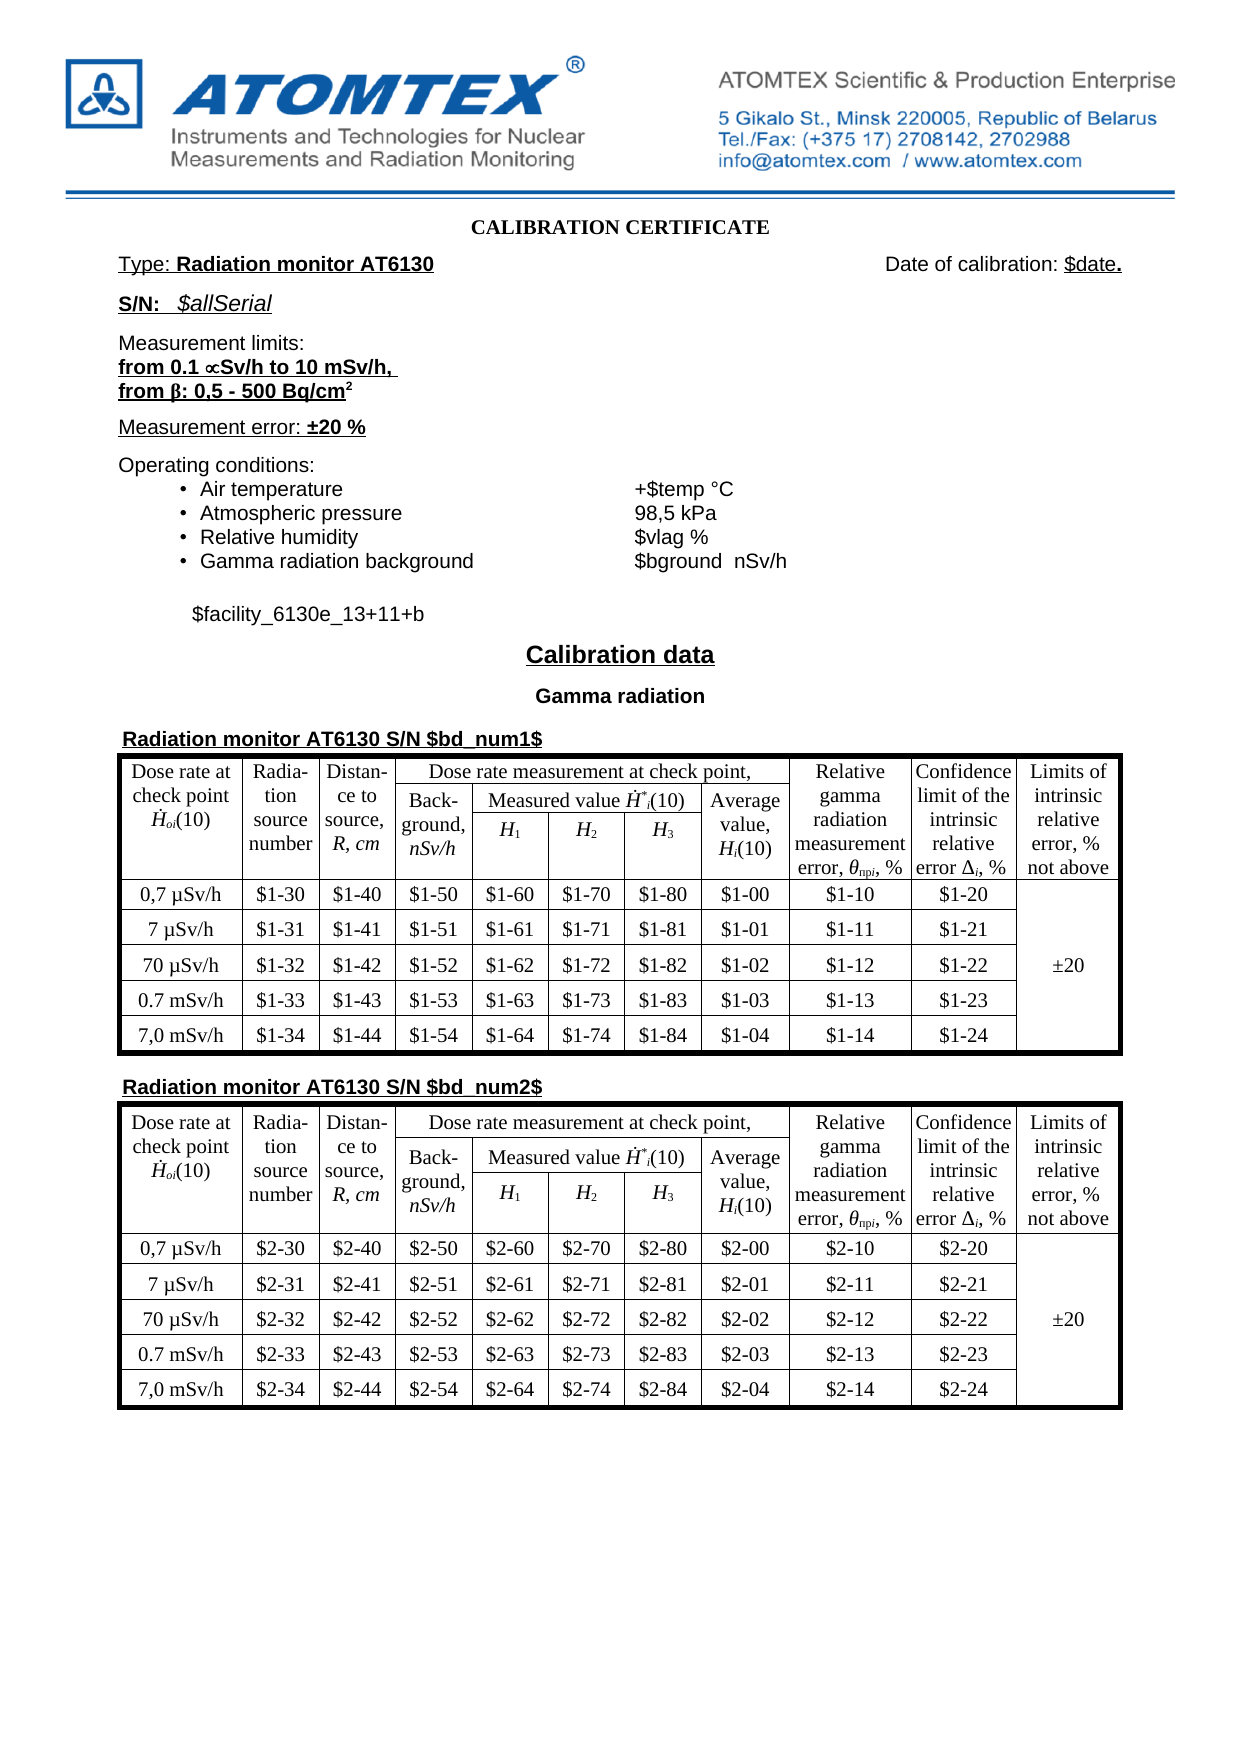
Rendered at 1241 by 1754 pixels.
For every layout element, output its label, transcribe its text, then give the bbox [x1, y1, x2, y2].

table_cell $1-31 [243, 910, 319, 944]
table_cell $1-84 [625, 1016, 701, 1050]
table_cell $2-11 [790, 1264, 911, 1298]
table_cell $1-64 [473, 1016, 548, 1050]
table_cell Dose rate measurement at check point, [396, 1107, 789, 1137]
table_header Radiation monitor AT6130 S/N $bd_num2$ [119, 1056, 1121, 1101]
table_cell $1-80 [625, 880, 701, 909]
table_cell Dose rate measurement at check point, [396, 759, 789, 783]
table_cell $2-50 [396, 1234, 472, 1263]
table_cell $2-14 [790, 1370, 911, 1404]
text Calibration data [118, 640, 1122, 669]
table_cell $1-61 [473, 910, 548, 944]
table_cell $2-73 [549, 1335, 624, 1369]
table_cell $2-83 [625, 1335, 701, 1369]
table_cell $2-13 [790, 1335, 911, 1369]
table_cell $2-01 [702, 1264, 789, 1298]
table_cell $1-34 [243, 1016, 319, 1050]
table_cell $1-12 [790, 945, 911, 980]
table_cell $1-44 [320, 1016, 395, 1050]
table_cell $2-03 [702, 1335, 789, 1369]
table_cell $2-43 [320, 1335, 395, 1369]
table_cell $2-52 [396, 1300, 472, 1334]
table_cell Relative gamma radiation measurement error, θпрi, % [790, 1107, 911, 1233]
text $facility_6130e_13+11+b [118, 602, 1122, 626]
table_cell $1-81 [625, 910, 701, 944]
table_cell $1-73 [549, 981, 624, 1015]
table_cell $1-50 [396, 880, 472, 909]
table_cell Confidence limit of the intrinsic relative error Δi, % [912, 759, 1016, 879]
table_cell $2-00 [702, 1234, 789, 1263]
table_cell $1-14 [790, 1016, 911, 1050]
table_cell $2-84 [625, 1370, 701, 1404]
table_cell Average value, Hi(10) [702, 784, 789, 879]
table_cell 70 µSv/h [122, 945, 242, 980]
table_cell $2-74 [549, 1370, 624, 1404]
table_cell ±20 [1017, 1234, 1118, 1404]
table_cell 7 µSv/h [122, 1264, 242, 1298]
table_cell 7 µSv/h [122, 910, 242, 944]
table_cell $1-41 [320, 910, 395, 944]
table_cell H2 [549, 1173, 624, 1233]
text Operating conditions: [118, 453, 1122, 477]
table_cell $1-62 [473, 945, 548, 980]
table_cell $2-12 [790, 1300, 911, 1334]
text Measurement limits: [118, 331, 1122, 354]
table_cell $2-02 [702, 1300, 789, 1334]
table_cell $1-74 [549, 1016, 624, 1050]
table_cell $1-23 [912, 981, 1016, 1015]
table_cell $1-01 [702, 910, 789, 944]
table_cell Dose rate at check point Ḣoi(10) [122, 759, 242, 879]
table_cell Measured value Ḣ*i(10) [473, 1138, 701, 1172]
table_cell Radia-tion source number [243, 759, 319, 879]
text from 0.1 µSv/h to 10 mSv/h, [118, 354, 1122, 378]
list Atmospheric pressure 98,5 kPa [179, 501, 1122, 525]
table_cell $1-72 [549, 945, 624, 980]
table_cell 7,0 mSv/h [122, 1370, 242, 1404]
table_cell $1-02 [702, 945, 789, 980]
table_cell 0.7 mSv/h [122, 1335, 242, 1369]
table_cell $2-54 [396, 1370, 472, 1404]
table_cell $1-53 [396, 981, 472, 1015]
table_cell H3 [625, 813, 701, 879]
list Gamma radiation background $bground nSv/h [179, 549, 1122, 573]
table_cell $2-04 [702, 1370, 789, 1404]
table_cell $1-33 [243, 981, 319, 1015]
table_cell $1-42 [320, 945, 395, 980]
table_cell Measured value Ḣ*i(10) [473, 784, 701, 812]
table_cell Distan-ce to source, R, сm [320, 1107, 395, 1233]
table_cell $2-53 [396, 1335, 472, 1369]
text Measurement error: ±20 % [118, 415, 1122, 439]
table_cell $2-34 [243, 1370, 319, 1404]
table_cell $1-52 [396, 945, 472, 980]
table_cell $1-24 [912, 1016, 1016, 1050]
table_cell $2-31 [243, 1264, 319, 1298]
table_cell $1-20 [912, 880, 1016, 909]
table_cell $2-22 [912, 1300, 1016, 1334]
table_cell $1-82 [625, 945, 701, 980]
text S/N: $allSerial [118, 290, 1122, 316]
table_cell $2-42 [320, 1300, 395, 1334]
table_cell $2-40 [320, 1234, 395, 1263]
table_cell $2-24 [912, 1370, 1016, 1404]
table_cell $2-80 [625, 1234, 701, 1263]
table_cell $2-51 [396, 1264, 472, 1298]
table_cell $1-54 [396, 1016, 472, 1050]
table_cell $1-51 [396, 910, 472, 944]
table_cell $1-22 [912, 945, 1016, 980]
table_cell $1-32 [243, 945, 319, 980]
table_cell $2-60 [473, 1234, 548, 1263]
table_cell Back-ground, nSv/h [396, 1138, 472, 1233]
table_cell $1-21 [912, 910, 1016, 944]
table_cell $2-23 [912, 1335, 1016, 1369]
table_cell $1-10 [790, 880, 911, 909]
table_cell $2-33 [243, 1335, 319, 1369]
table_cell Distan-ce to source, R, сm [320, 759, 395, 879]
table_cell $1-04 [702, 1016, 789, 1050]
table_cell $2-30 [243, 1234, 319, 1263]
table_cell Relative gamma radiation measurement error, θпрi, % [790, 759, 911, 879]
table_cell $2-82 [625, 1300, 701, 1334]
table_cell $2-20 [912, 1234, 1016, 1263]
table_cell $1-11 [790, 910, 911, 944]
table_cell $2-61 [473, 1264, 548, 1298]
table_cell Confidence limit of the intrinsic relative error Δi, % [912, 1107, 1016, 1233]
table_cell 0.7 mSv/h [122, 981, 242, 1015]
table_cell 70 µSv/h [122, 1300, 242, 1334]
table_cell $1-83 [625, 981, 701, 1015]
table_cell $1-43 [320, 981, 395, 1015]
table_cell $2-81 [625, 1264, 701, 1298]
table_cell $1-71 [549, 910, 624, 944]
table_cell H1 [473, 1173, 548, 1233]
table_cell $2-21 [912, 1264, 1016, 1298]
table_cell $1-00 [702, 880, 789, 909]
table_cell $2-72 [549, 1300, 624, 1334]
table_cell 7,0 mSv/h [122, 1016, 242, 1050]
table_cell H3 [625, 1173, 701, 1233]
text from β: 0,5 - 500 Bq/cm2 [118, 378, 1122, 403]
table_cell $2-10 [790, 1234, 911, 1263]
table_cell Back-ground, nSv/h [396, 784, 472, 879]
table_cell Radia-tion source number [243, 1107, 319, 1233]
text Gamma radiation [118, 683, 1122, 707]
table_header Radiation monitor AT6130 S/N $bd_num1$ [119, 708, 1121, 753]
table_cell $2-41 [320, 1264, 395, 1298]
table_cell $2-62 [473, 1300, 548, 1334]
table_cell H2 [549, 813, 624, 879]
table_cell Average value, Hi(10) [702, 1138, 789, 1233]
table_cell $1-63 [473, 981, 548, 1015]
table_cell $2-71 [549, 1264, 624, 1298]
list Relative humidity $vlag % [179, 525, 1122, 549]
table_cell 0,7 µSv/h [122, 1234, 242, 1263]
list Air temperature +$temp °C [179, 477, 1122, 501]
table_cell $1-70 [549, 880, 624, 909]
table_cell $1-60 [473, 880, 548, 909]
table_cell 0,7 µSv/h [122, 880, 242, 909]
table_cell $1-13 [790, 981, 911, 1015]
table_cell ±20 [1017, 880, 1118, 1050]
table_cell $1-03 [702, 981, 789, 1015]
table_cell Limits of intrinsic relative error, % not above [1017, 759, 1118, 879]
table_cell $2-64 [473, 1370, 548, 1404]
table_cell Dose rate at check point Ḣoi(10) [122, 1107, 242, 1233]
table_cell $2-32 [243, 1300, 319, 1334]
table_cell $1-30 [243, 880, 319, 909]
table_cell H1 [473, 813, 548, 879]
table_cell $2-63 [473, 1335, 548, 1369]
table_cell $2-44 [320, 1370, 395, 1404]
text CALIBRATION CERTIFICATE [118, 215, 1122, 239]
table_cell $1-40 [320, 880, 395, 909]
text Type: Radiation monitor AT6130 Date of calibration: $date. [118, 251, 1122, 275]
table_cell $2-70 [549, 1234, 624, 1263]
table_cell Limits of intrinsic relative error, % not above [1017, 1107, 1118, 1233]
